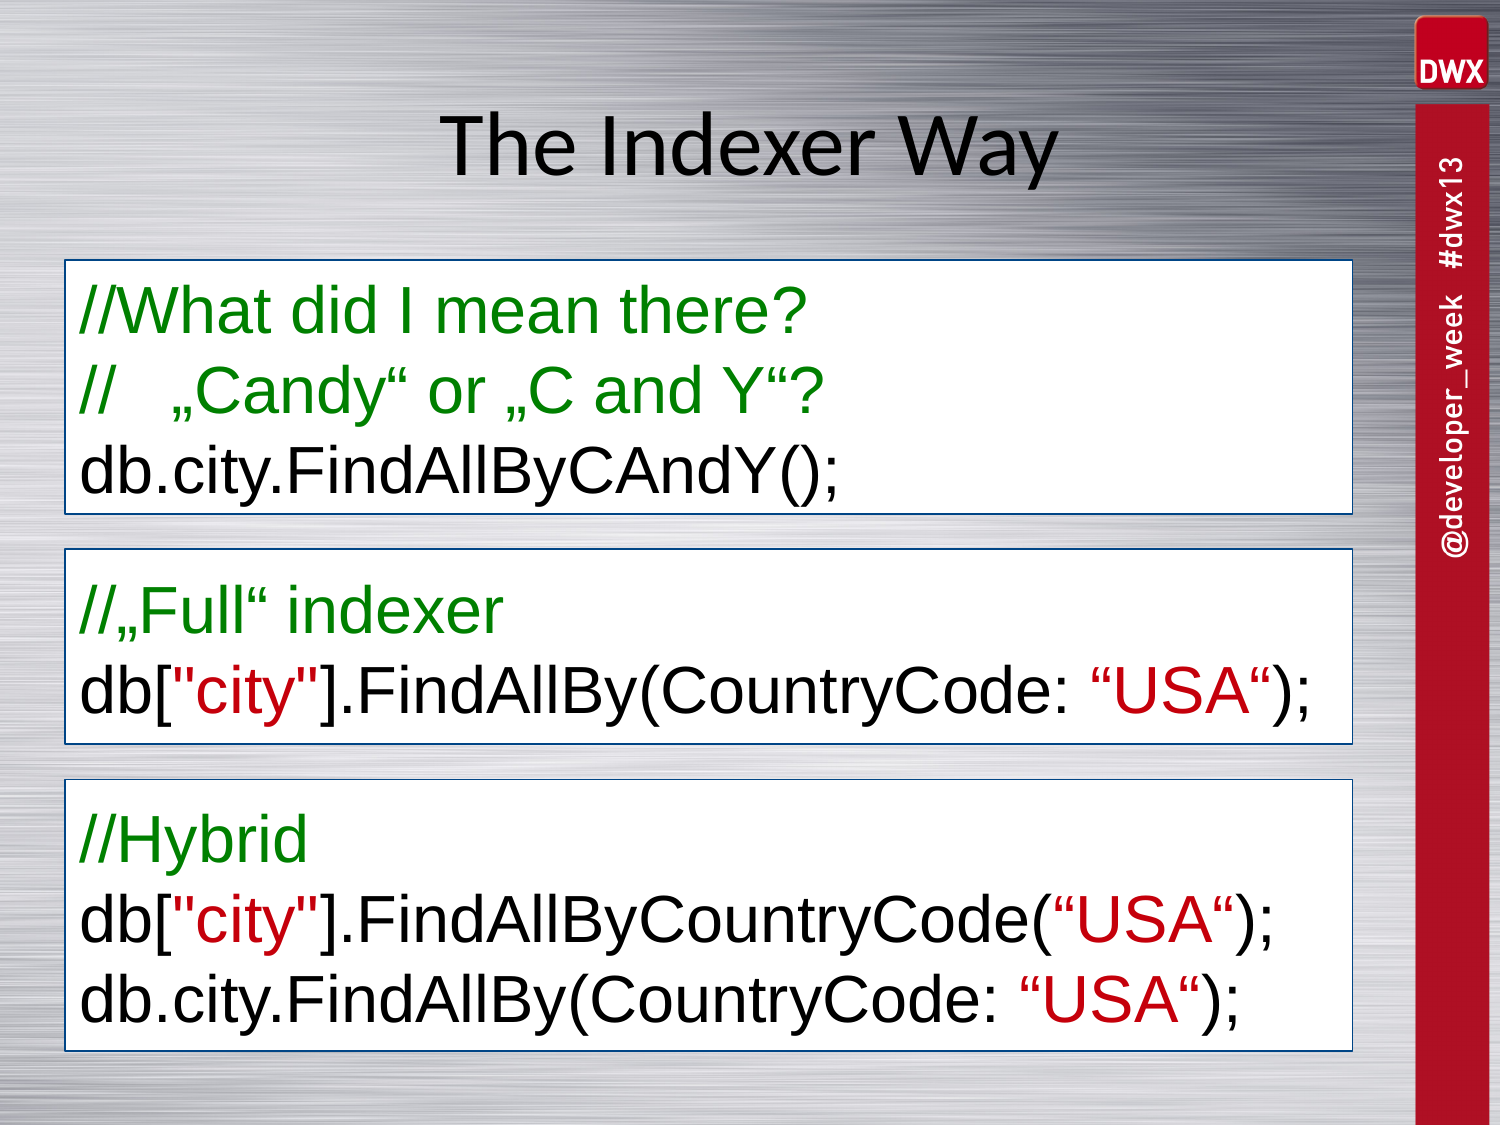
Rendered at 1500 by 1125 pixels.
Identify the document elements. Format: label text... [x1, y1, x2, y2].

picture [0, 0, 1500, 1125]
title The Indexer Way [75, 45, 1426, 233]
text_box //What did I mean there? // „Candy“ or „C and Y“? db.city.FindAllByCAndY(); [64, 259, 1353, 514]
text_box //„Full“ indexer db["city"].FindAllBy(CountryCode: “USA“); [64, 549, 1353, 745]
text_box //Hybrid db["city"].FindAllByCountryCode(“USA“); db.city.FindAllBy(CountryCode: “USA“); [64, 779, 1353, 1052]
